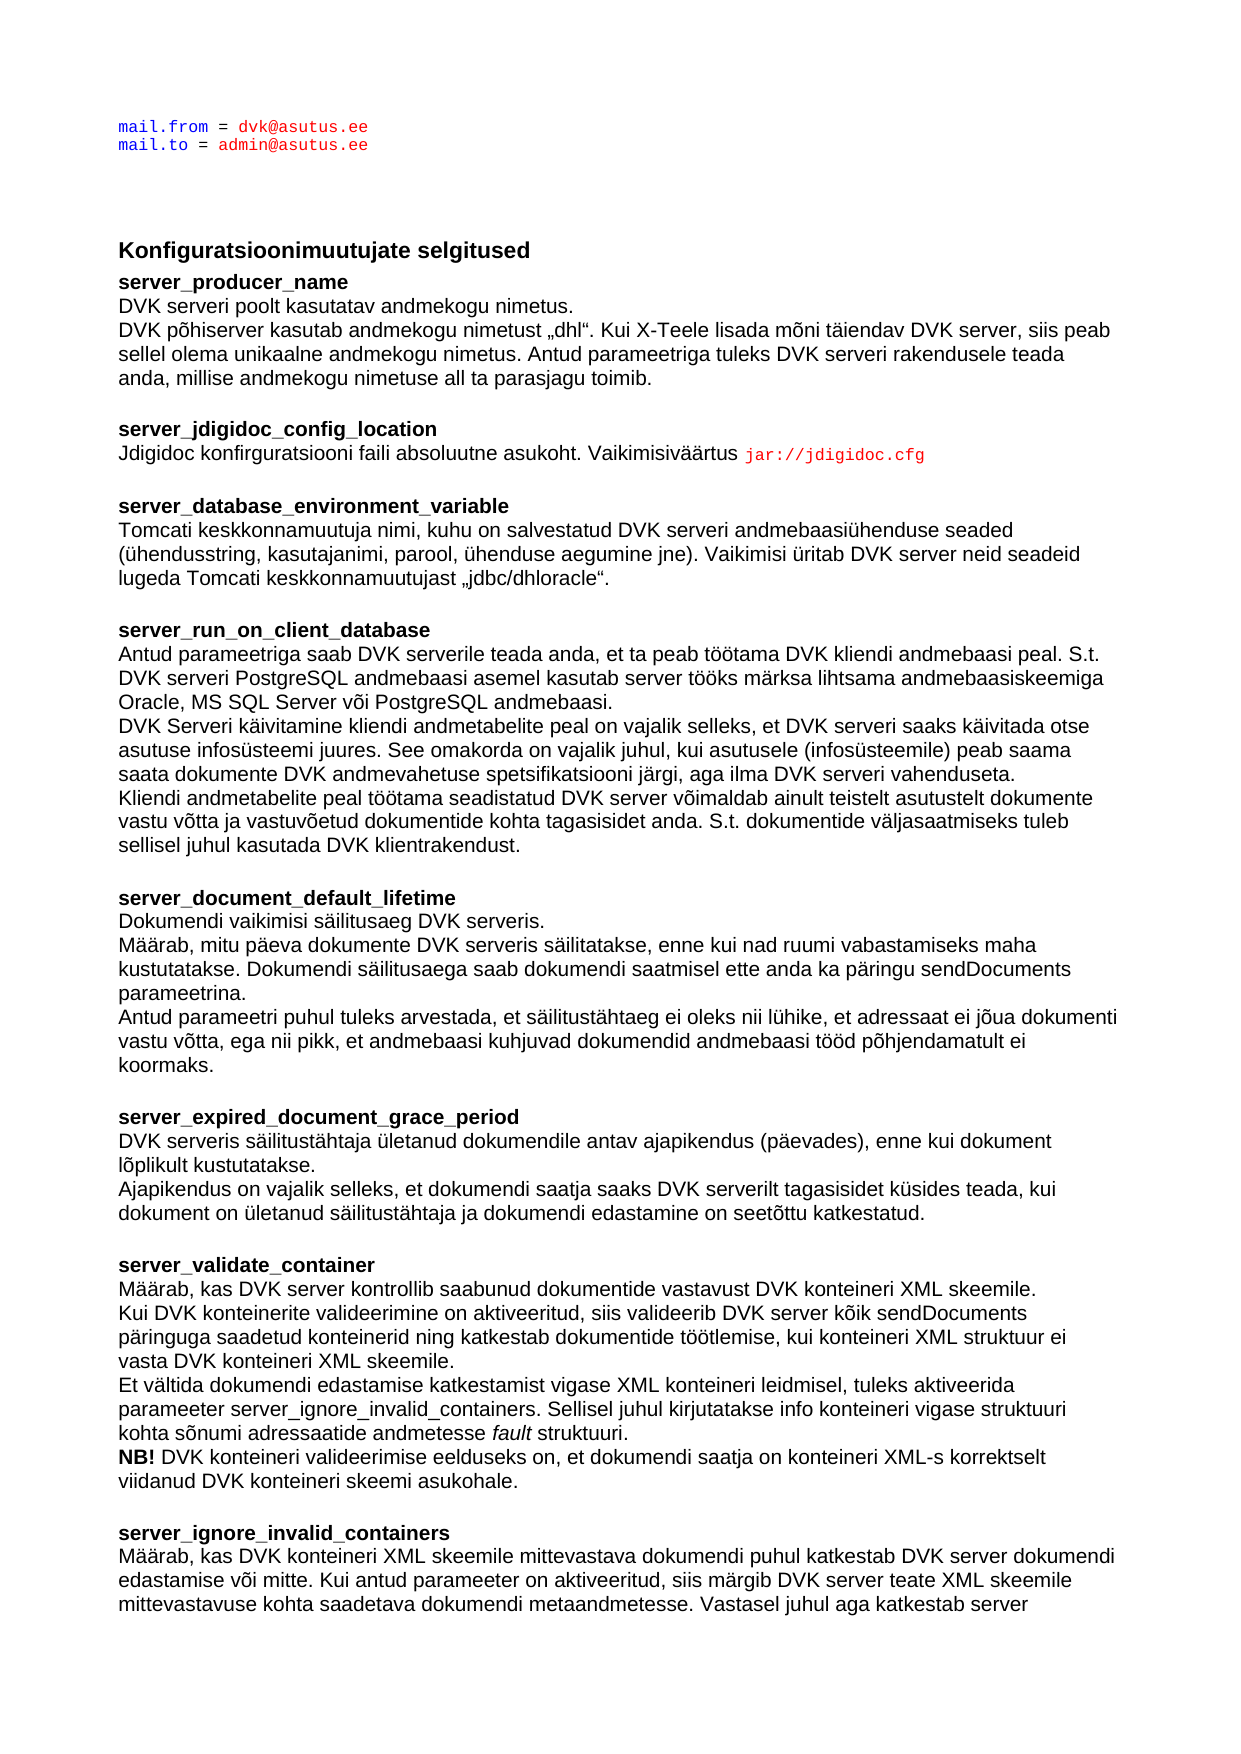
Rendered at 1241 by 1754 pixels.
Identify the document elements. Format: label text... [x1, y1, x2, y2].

text mail.from = dvk@asutus.ee [118, 118, 1122, 137]
text Et vältida dokumendi edastamise katkestamist vigase XML konteineri leidmisel, tuleks aktiveerida parameeter server_ignore_invalid_containers. Sellisel juhul kirjutatakse info konteineri vigase struktuuri kohta sõnumi adressaatide andmetesse fault struktuuri. [118, 1373, 1122, 1444]
text Antud parameetri puhul tuleks arvestada, et säilitustähtaeg ei oleks nii lühike, et adressaat ei jõua dokumenti vastu võtta, ega nii pikk, et andmebaasi kuhjuvad dokumendid andmebaasi tööd põhjendamatult ei koormaks. [118, 1005, 1122, 1077]
text Määrab, mitu päeva dokumente DVK serveris säilitatakse, enne kui nad ruumi vabastamiseks maha kustutatakse. Dokumendi säilitusaega saab dokumendi saatmisel ette anda ka päringu sendDocuments parameetrina. [118, 933, 1122, 1005]
text server_database_environment_variable [118, 494, 1122, 518]
text server_expired_document_grace_period [118, 1105, 1122, 1129]
text Antud parameetriga saab DVK serverile teada anda, et ta peab töötama DVK kliendi andmebaasi peal. S.t. DVK serveri PostgreSQL andmebaasi asemel kasutab server tööks märksa lihtsama andmebaasiskeemiga Oracle, MS SQL Server või PostgreSQL andmebaasi. [118, 642, 1122, 713]
text server_ignore_invalid_containers [118, 1520, 1122, 1544]
text Dokumendi vaikimisi säilitusaeg DVK serveris. [118, 909, 1122, 933]
text server_jdigidoc_config_location [118, 417, 1122, 441]
text Määrab, kas DVK konteineri XML skeemile mittevastava dokumendi puhul katkestab DVK server dokumendi edastamise või mitte. Kui antud parameeter on aktiveeritud, siis märgib DVK server teate XML skeemile mittevastavuse kohta saadetava dokumendi metaandmetesse. Vastasel juhul aga katkestab server [118, 1544, 1122, 1616]
text DVK serveri poolt kasutatav andmekogu nimetus. [118, 293, 1122, 317]
text server_run_on_client_database [118, 618, 1122, 642]
text Kui DVK konteinerite valideerimine on aktiveeritud, siis valideerib DVK server kõik sendDocuments päringuga saadetud konteinerid ning katkestab dokumentide töötlemise, kui konteineri XML struktuur ei vasta DVK konteineri XML skeemile. [118, 1301, 1122, 1373]
text DVK serveris säilitustähtaja ületanud dokumendile antav ajapikendus (päevades), enne kui dokument lõplikult kustutatakse. [118, 1129, 1122, 1177]
text DVK Serveri käivitamine kliendi andmetabelite peal on vajalik selleks, et DVK serveri saaks käivitada otse asutuse infosüsteemi juures. See omakorda on vajalik juhul, kui asutusele (infosüsteemile) peab saama saata dokumente DVK andmevahetuse spetsifikatsiooni järgi, aga ilma DVK serveri vahenduseta. [118, 713, 1122, 785]
text Tomcati keskkonnamuutuja nimi, kuhu on salvestatud DVK serveri andmebaasiühenduse seaded (ühendusstring, kasutajanimi, parool, ühenduse aegumine jne). Vaikimisi üritab DVK server neid seadeid lugeda Tomcati keskkonnamuutujast „jdbc/dhloracle“. [118, 518, 1122, 590]
text mail.to = admin@asutus.ee [118, 137, 1122, 156]
text Ajapikendus on vajalik selleks, et dokumendi saatja saaks DVK serverilt tagasisidet küsides teada, kui dokument on ületanud säilitustähtaja ja dokumendi edastamine on seetõttu katkestatud. [118, 1177, 1122, 1225]
text Kliendi andmetabelite peal töötama seadistatud DVK server võimaldab ainult teistelt asutustelt dokumente vastu võtta ja vastuvõetud dokumentide kohta tagasisidet anda. S.t. dokumentide väljasaatmiseks tuleb sellisel juhul kasutada DVK klientrakendust. [118, 785, 1122, 857]
text Jdigidoc konfirguratsiooni faili absoluutne asukoht. Vaikimisiväärtus jar://jdigidoc.cfg [118, 441, 1122, 466]
text server_producer_name [118, 269, 1122, 293]
text server_validate_container [118, 1253, 1122, 1277]
text NB! DVK konteineri valideerimise eelduseks on, et dokumendi saatja on konteineri XML-s korrektselt viidanud DVK konteineri skeemi asukohale. [118, 1444, 1122, 1492]
text DVK põhiserver kasutab andmekogu nimetust „dhl“. Kui X-Teele lisada mõni täiendav DVK server, siis peab sellel olema unikaalne andmekogu nimetus. Antud parameetriga tuleks DVK serveri rakendusele teada anda, millise andmekogu nimetuse all ta parasjagu toimib. [118, 317, 1122, 389]
text Määrab, kas DVK server kontrollib saabunud dokumentide vastavust DVK konteineri XML skeemile. [118, 1277, 1122, 1301]
text Konfiguratsioonimuutujate selgitused [118, 237, 1122, 263]
text server_document_default_lifetime [118, 885, 1122, 909]
